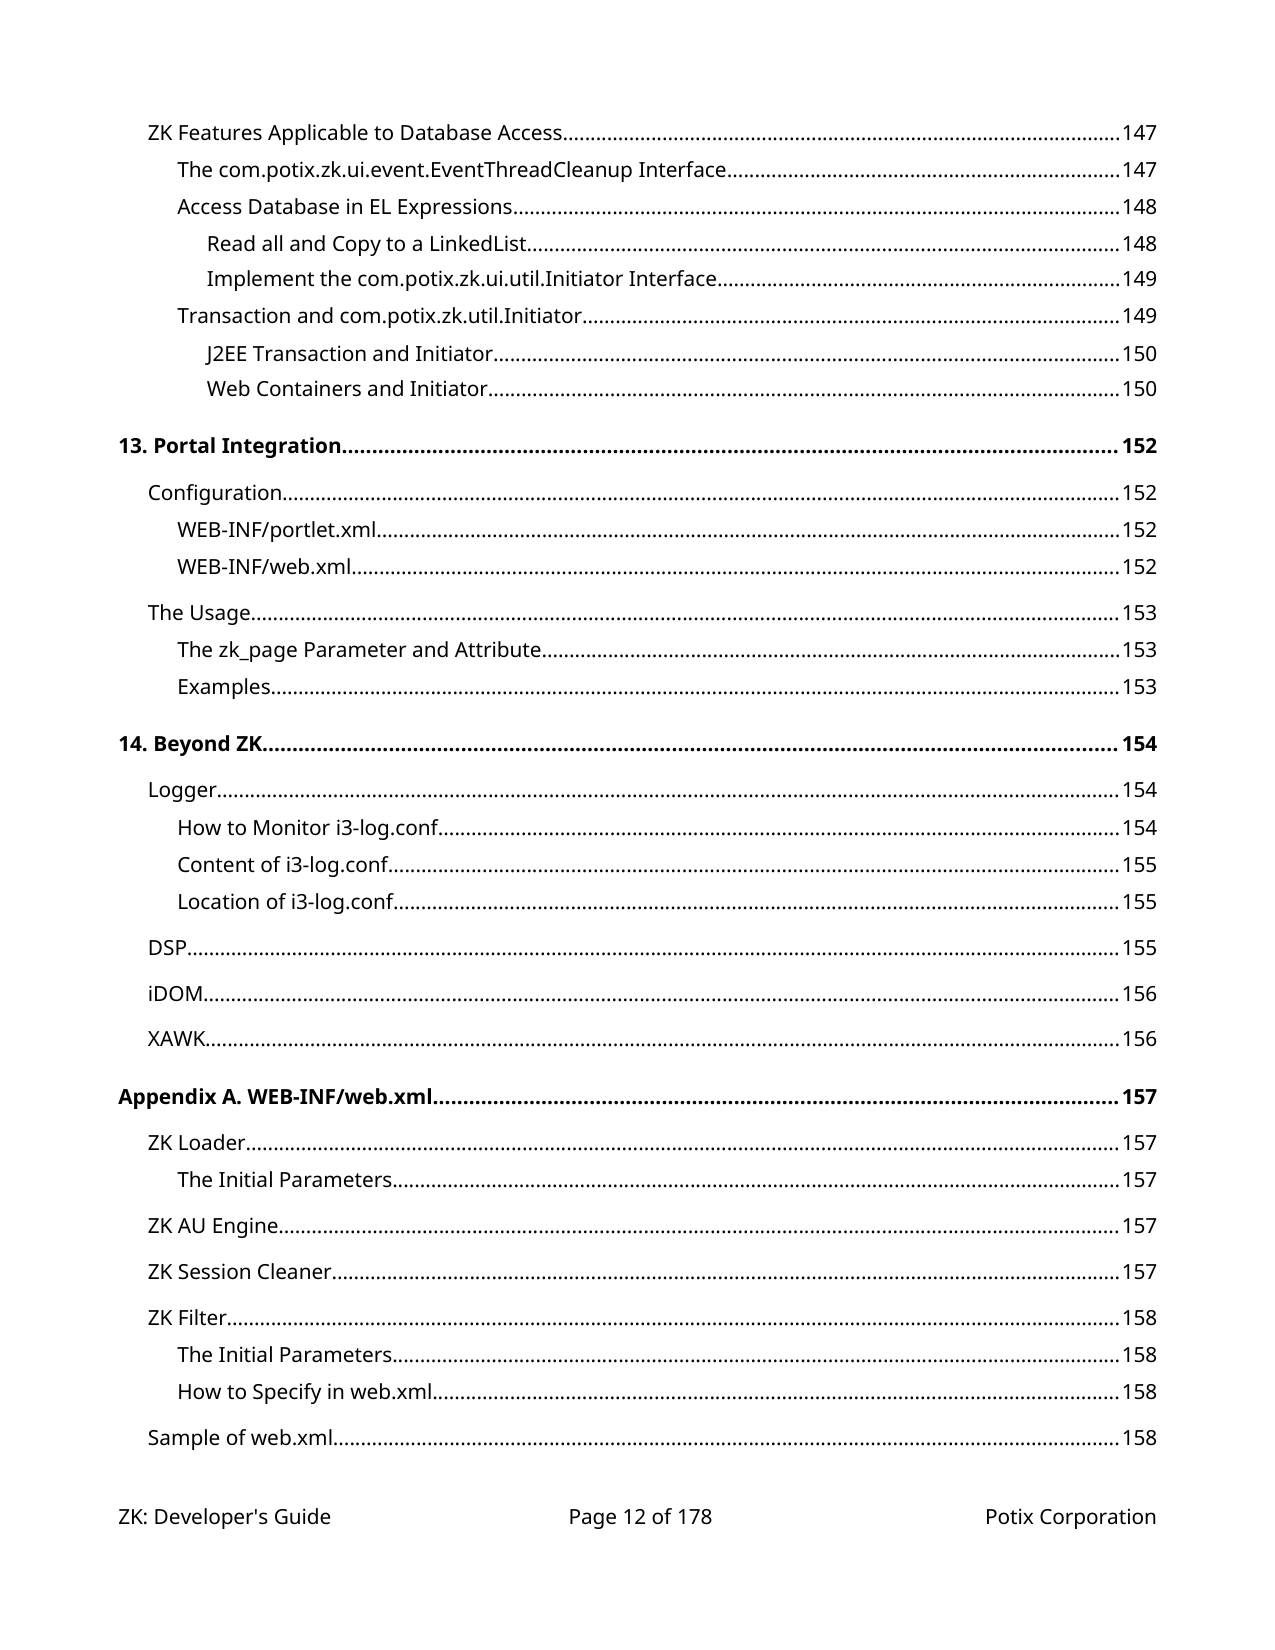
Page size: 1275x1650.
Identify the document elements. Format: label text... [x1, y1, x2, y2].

text J2EE Transaction and Initiator 150 [207, 339, 1157, 367]
text XAWK 156 [148, 1024, 1157, 1053]
text ZK Session Cleaner 157 [148, 1257, 1157, 1285]
text ZK AU Engine 157 [148, 1211, 1157, 1239]
text ZK Loader 157 [148, 1128, 1157, 1156]
text The Usage 153 [148, 598, 1157, 626]
text How to Specify in web.xml 158 [177, 1377, 1157, 1406]
text The zk_page Parameter and Attribute 153 [177, 635, 1157, 663]
text 13. Portal Integration 152 [118, 432, 1157, 460]
text Implement the com.potix.zk.ui.util.Initiator Interface 149 [207, 264, 1157, 293]
text Content of i3-log.conf 155 [177, 850, 1157, 878]
text Configuration 152 [148, 478, 1157, 506]
text 14. Beyond ZK 154 [118, 729, 1157, 758]
text Read all and Copy to a LinkedList 148 [207, 229, 1157, 258]
text Appendix A. WEB-INF/web.xml 157 [118, 1082, 1157, 1111]
text Transaction and com.potix.zk.util.Initiator 149 [177, 302, 1157, 330]
text The Initial Parameters 157 [177, 1165, 1157, 1193]
text ZK Features Applicable to Database Access 147 [148, 118, 1157, 146]
text How to Monitor i3-log.conf 154 [177, 813, 1157, 841]
text Location of i3-log.conf 155 [177, 887, 1157, 915]
text Access Database in EL Expressions 148 [177, 192, 1157, 221]
text Sample of web.xml 158 [148, 1423, 1157, 1451]
text Logger 154 [148, 776, 1157, 804]
text WEB-INF/portlet.xml 152 [177, 515, 1157, 543]
text The com.potix.zk.ui.event.EventThreadCleanup Interface 147 [177, 155, 1157, 183]
text iDOM 156 [148, 979, 1157, 1007]
text Web Containers and Initiator 150 [207, 374, 1157, 402]
text DSP 155 [148, 933, 1157, 961]
text Examples 153 [177, 672, 1157, 700]
text The Initial Parameters 158 [177, 1340, 1157, 1368]
text ZK Filter 158 [148, 1303, 1157, 1331]
text WEB-INF/web.xml 152 [177, 552, 1157, 580]
